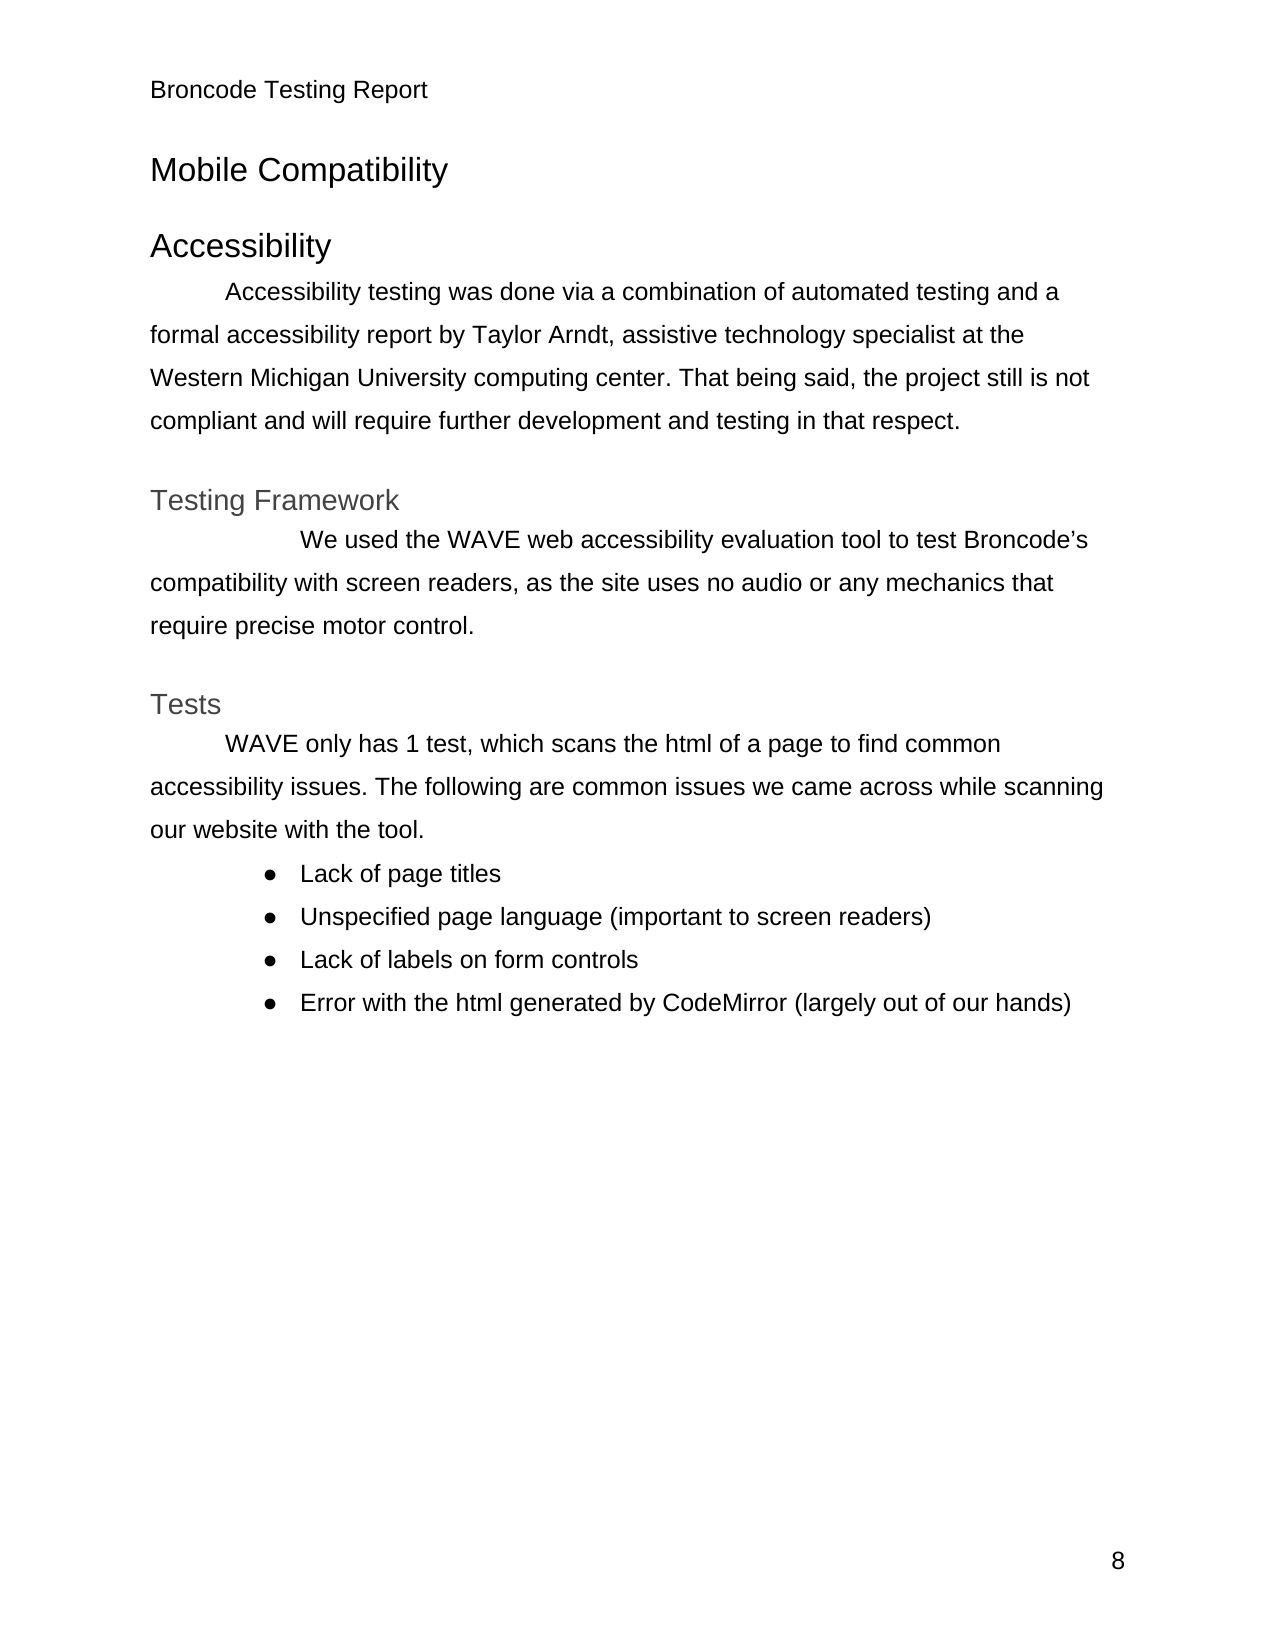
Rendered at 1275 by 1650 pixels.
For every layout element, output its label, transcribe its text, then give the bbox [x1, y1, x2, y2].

list Error with the html generated by CodeMirror (largely out of our hands) [262, 988, 1125, 1017]
subtitle Tests [150, 687, 1125, 721]
text Accessibility testing was done via a combination of automated testing and a formal accessibility report by Taylor Arndt, assistive technology specialist at the Western Michigan University computing center. That being said, the project still is not compliant and will require further development and testing in that respect. [150, 277, 1125, 435]
text We used the WAVE web accessibility evaluation tool to test Broncode’s compatibility with screen readers, as the site uses no audio or any mechanics that require precise motor control. [150, 524, 1125, 639]
subtitle Accessibility [150, 226, 1125, 264]
list Lack of page titles [262, 858, 1125, 887]
list Lack of labels on form controls [262, 945, 1125, 973]
text WAVE only has 1 test, which scans the html of a page to find common accessibility issues. The following are common issues we came across while scanning our website with the tool. [150, 729, 1125, 844]
list Unspecified page language (important to screen readers) [262, 902, 1125, 930]
subtitle Testing Framework [150, 483, 1125, 516]
subtitle Mobile Compatibility [150, 150, 1125, 188]
